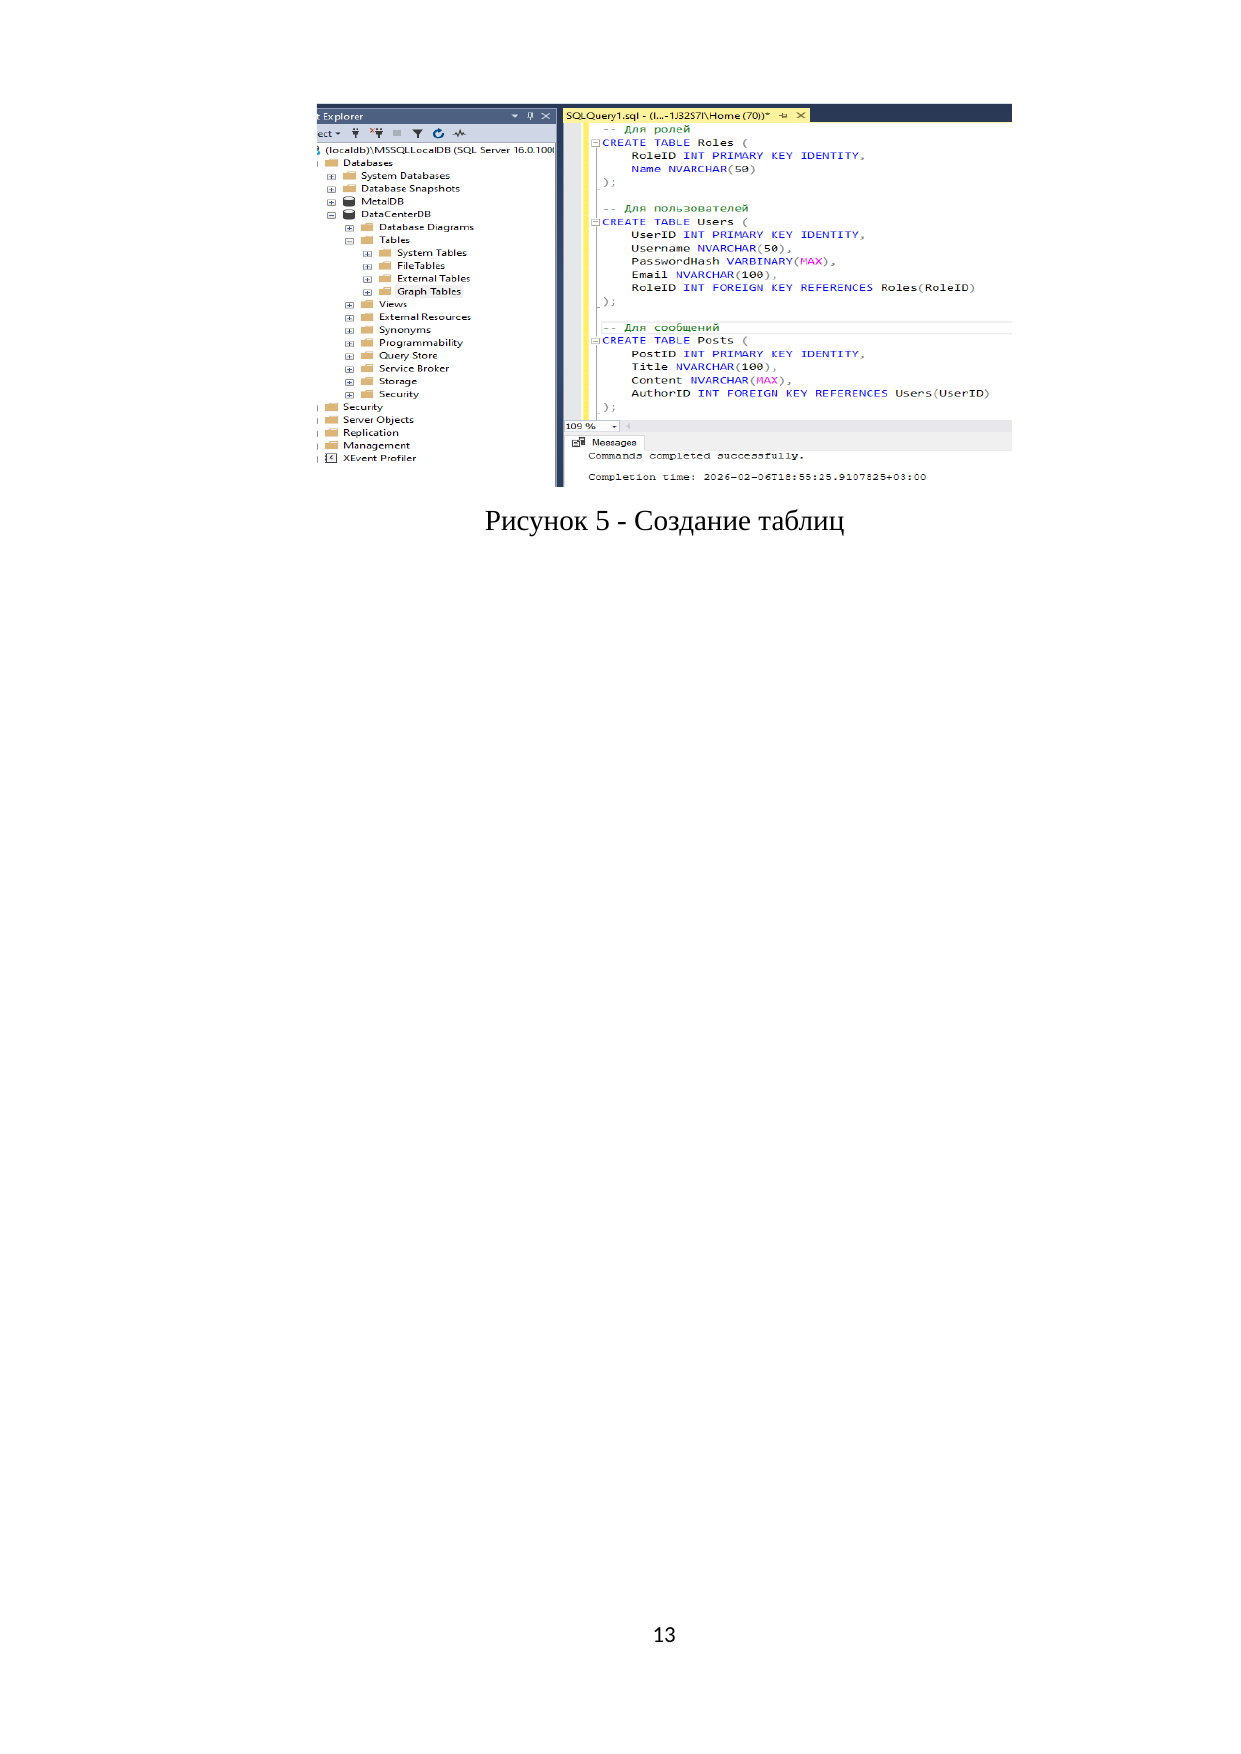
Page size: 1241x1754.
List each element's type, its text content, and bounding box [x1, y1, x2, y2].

picture [316, 103, 575, 487]
text Рисунок 5 - Создание таблиц [177, 487, 1152, 537]
